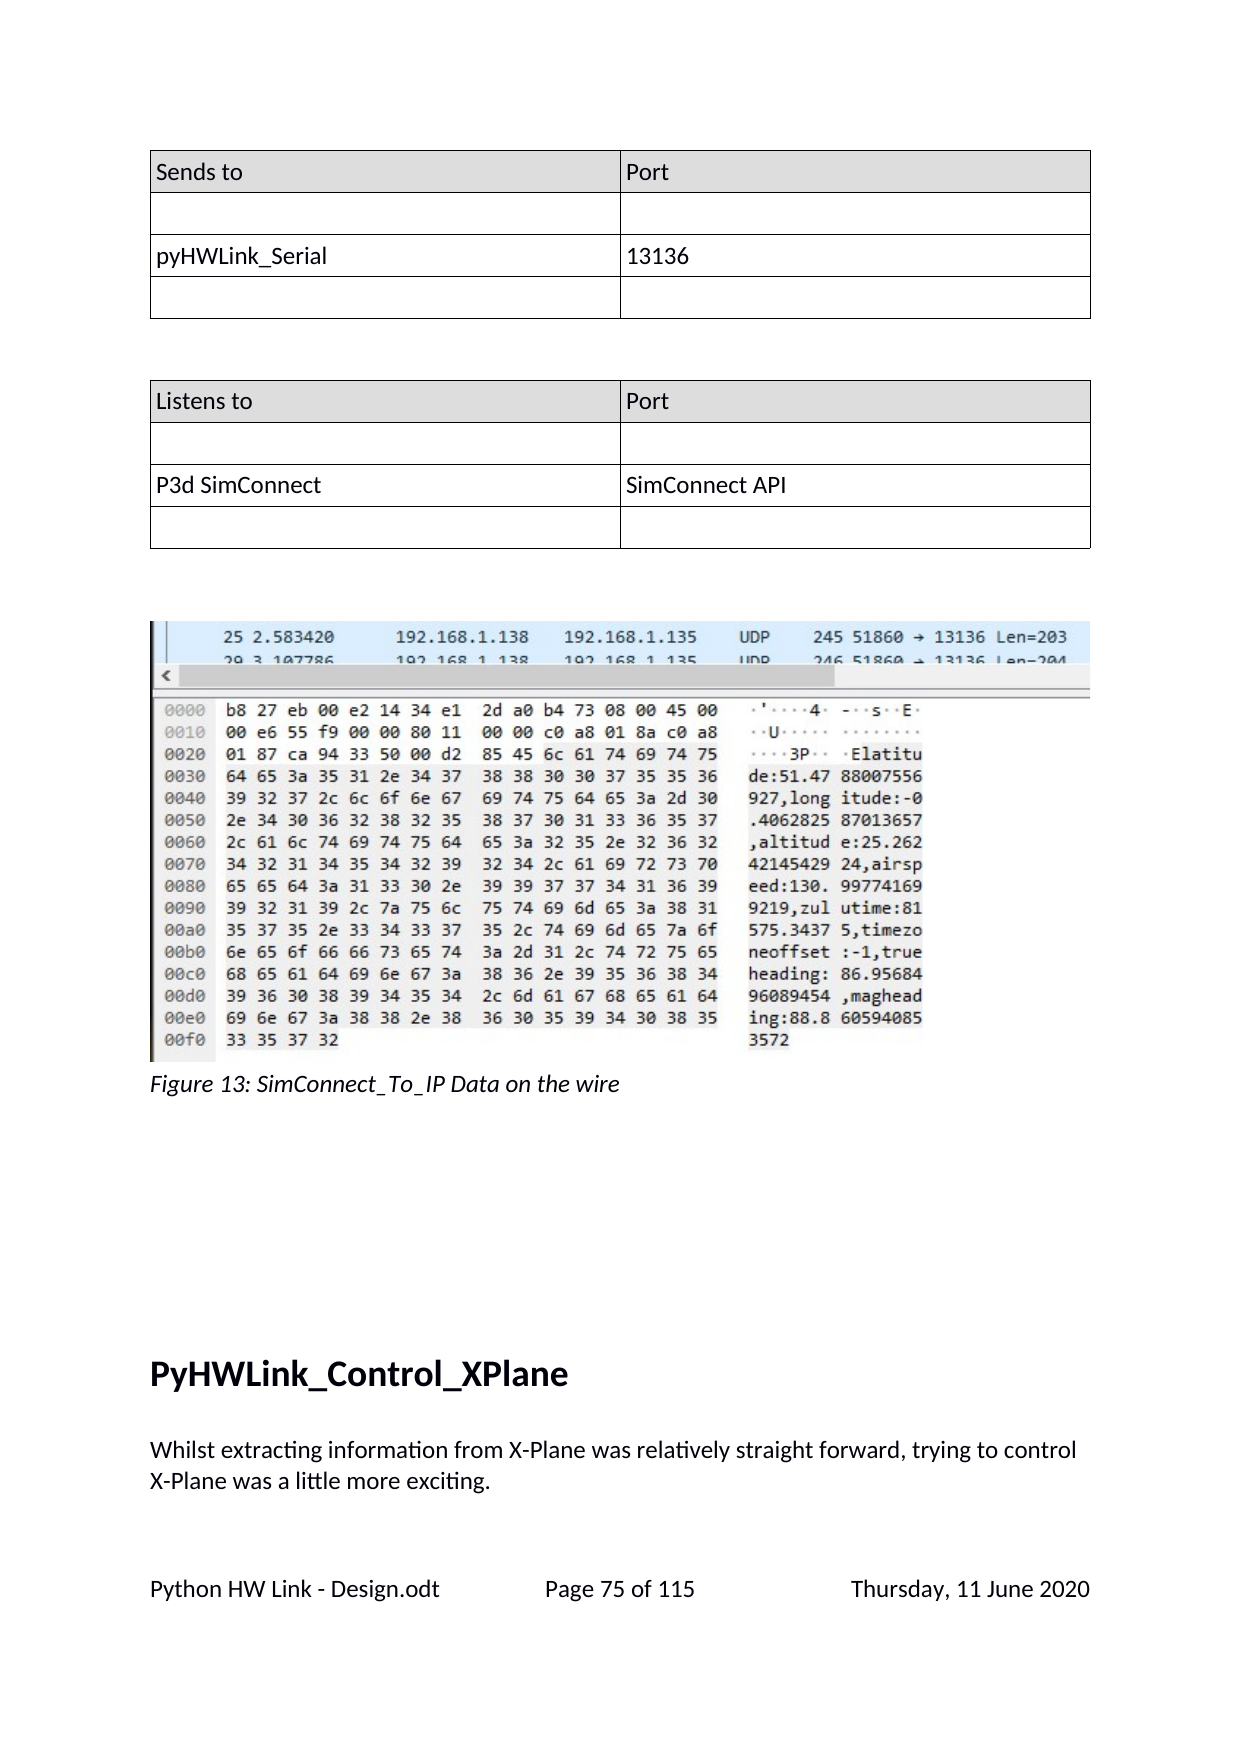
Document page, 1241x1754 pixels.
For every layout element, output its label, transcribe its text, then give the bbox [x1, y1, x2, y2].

table_cell [151, 193, 620, 234]
picture [150, 621, 1091, 1062]
table_header Port [621, 381, 1090, 422]
table_cell pyHWLink_Serial [151, 235, 620, 276]
table_cell [621, 507, 1090, 548]
table_cell 13136 [621, 235, 1090, 276]
table_cell P3d SimConnect [151, 465, 620, 506]
text Figure 13: SimConnect_To_IP Data on the wire [150, 1062, 1090, 1098]
table_cell [621, 277, 1090, 318]
table_cell [151, 423, 620, 464]
table_header Listens to [151, 381, 620, 422]
subtitle PyHWLink_Control_XPlane [150, 1349, 1090, 1395]
table_cell [151, 277, 620, 318]
table_cell SimConnect API [621, 465, 1090, 506]
table_header Port [621, 151, 1090, 192]
table_cell [151, 507, 620, 548]
table_header Sends to [151, 151, 620, 192]
table_cell [621, 193, 1090, 234]
table_cell [621, 423, 1090, 464]
text Whilst extracting information from X-Plane was relatively straight forward, trying to control X-Plane was a little more exciting. [150, 1434, 1090, 1495]
